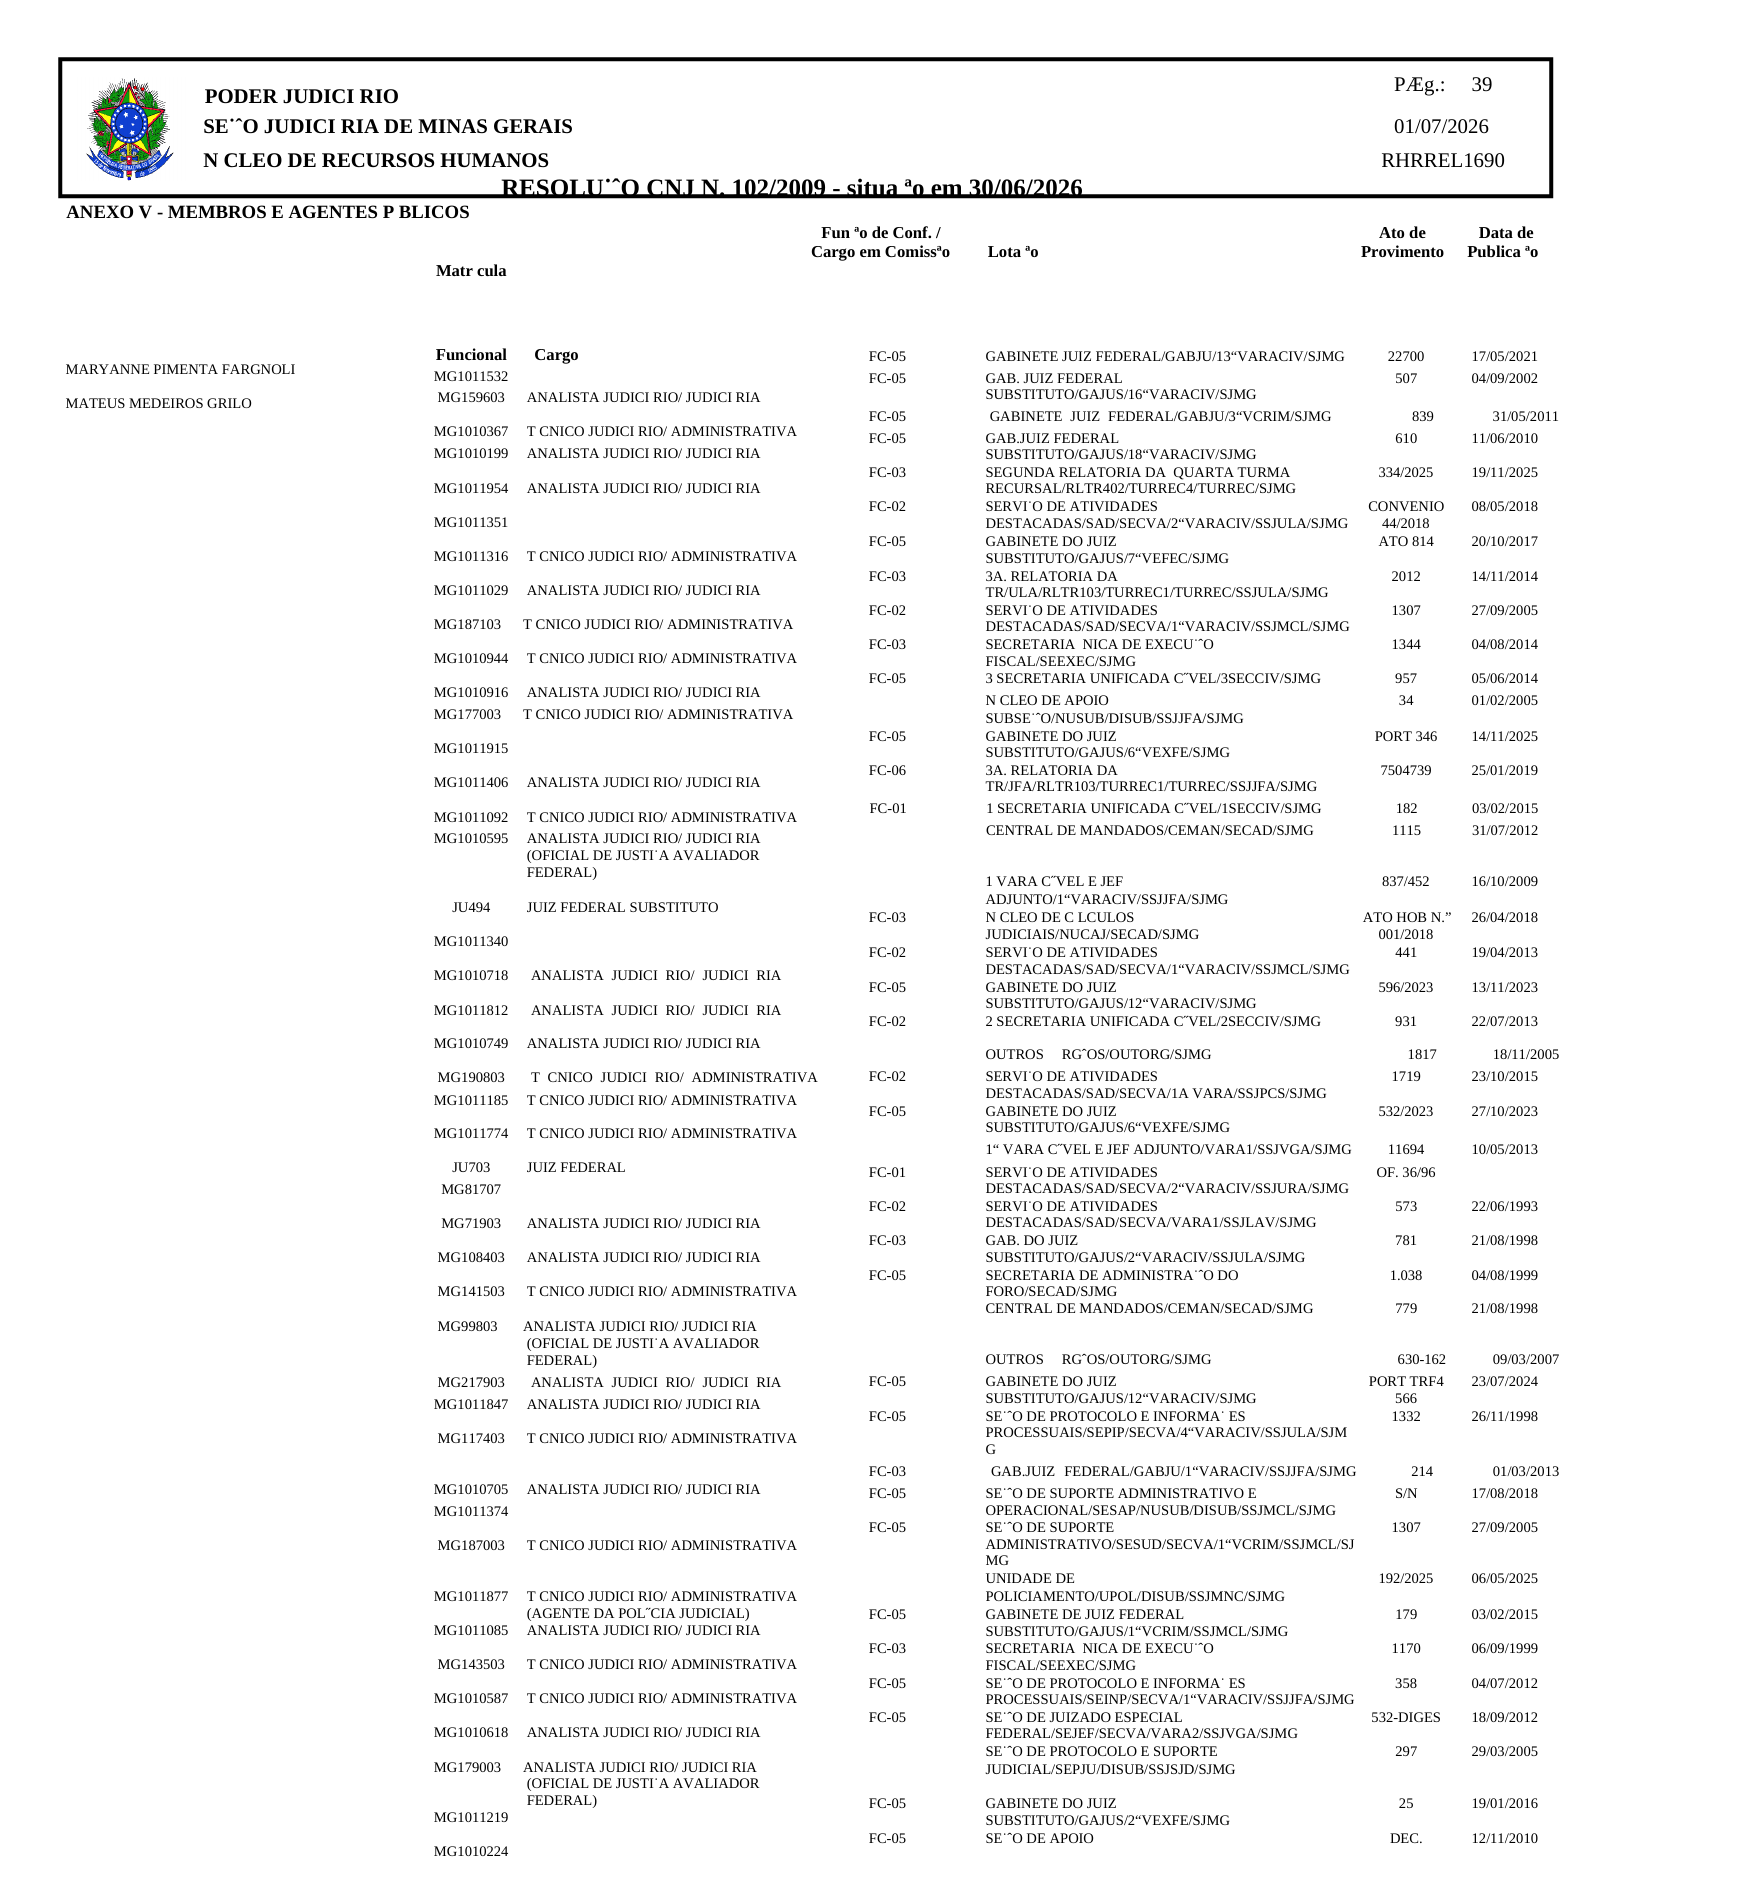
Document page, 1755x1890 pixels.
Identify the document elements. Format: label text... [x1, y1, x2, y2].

text SUBSTITUTO/GAJUS/7“VEFEC/SJMG [985, 550, 1559, 566]
text TR/ULA/RLTR103/TURREC1/TURREC/SSJULA/SJMG [985, 584, 1559, 601]
text SUBSTITUTO/GAJUS/12“VARACIV/SJMG 566 [985, 1390, 1559, 1407]
text FC-05 SE˙ˆO DE SUPORTE 1307 27/09/2005 [869, 1518, 1559, 1536]
text MG1010367 T CNICO JUDICI RIO/ ADMINISTRATIVA MG1010199 ANALISTA JUDICI RIO/ JUDICI RIA [434, 417, 818, 462]
text (AGENTE DA POL˝CIA JUDICIAL) MG1011085 ANALISTA JUDICI RIO/ JUDICI RIA [434, 1604, 782, 1638]
text FC-03 GAB.JUIZ FEDERAL/GABJU/1“VARACIV/SSJJFA/SJMG 214 01/03/2013 FC-05 SE˙ˆO DE SUPORTE ADMINISTRATIVO E S/N 17/08/2018 [869, 1458, 1559, 1502]
text FC-05 GABINETE DO JUIZ 532/2023 27/10/2023 [869, 1101, 1559, 1119]
text FC-01 1 SECRETARIA UNIFICADA C˝VEL/1SECCIV/SJMG 182 03/02/2015 CENTRAL DE MANDADOS/CEMAN/SECAD/SJMG 1115 31/07/2012 [869, 795, 1538, 839]
text TR/JFA/RLTR103/TURREC1/TURREC/SSJJFA/SJMG [985, 779, 1559, 795]
text SUBSTITUTO/GAJUS/6“VEXFE/SJMG [985, 745, 1559, 761]
text MG1011219 [434, 1809, 818, 1825]
text MG117403 T CNICO JUDICI RIO/ ADMINISTRATIVA [437, 1430, 818, 1446]
text MG71903 ANALISTA JUDICI RIO/ JUDICI RIA MG108403 ANALISTA JUDICI RIO/ JUDICI RIA MG141503 T CNICO JUDICI RIO/ ADMINISTRATIVA MG99803 ANALISTA JUDICI RIO/ JUDICI RIA [437, 1197, 818, 1334]
text MG81707 [441, 1181, 818, 1197]
text FC-05 3 SECRETARIA UNIFICADA C˝VEL/3SECCIV/SJMG 957 05/06/2014 [869, 669, 1559, 687]
text SUBSTITUTO/GAJUS/2“VEXFE/SJMG [985, 1812, 1559, 1828]
text MG1011316 T CNICO JUDICI RIO/ ADMINISTRATIVA MG1011029 ANALISTA JUDICI RIO/ JUDICI RIA MG187103 T CNICO JUDICI RIO/ ADMINISTRATIVA MG1010944 T CNICO JUDICI RIO/ ADMINISTRATIVA [434, 531, 818, 667]
text FEDERAL/SEJEF/SECVA/VARA2/SSJVGA/SJMG [985, 1725, 1559, 1742]
text FORO/SECAD/SJMG [985, 1283, 1559, 1299]
text FC-05 GAB. JUIZ FEDERAL 507 04/09/2002 [869, 368, 1559, 386]
text SE˙ˆO DE PROTOCOLO E SUPORTE 297 29/03/2005 JUDICIAL/SEPJU/DISUB/SSJSJD/SJMG [985, 1742, 1559, 1777]
text FC-03 SECRETARIA NICA DE EXECU˙ˆO 1170 06/09/1999 [869, 1639, 1559, 1657]
text FC-05 GABINETE JUIZ FEDERAL/GABJU/3“VCRIM/SJMG 839 31/05/2011 FC-05 GAB.JUIZ FEDERAL 610 11/06/2010 [869, 403, 1559, 446]
text FC-02 SERVI˙O DE ATIVIDADES 1307 27/09/2005 [869, 601, 1559, 618]
text FC-03 3A. RELATORIA DA 2012 14/11/2014 [869, 566, 1559, 584]
text MG1011954 ANALISTA JUDICI RIO/ JUDICI RIA MG1011351 [434, 462, 782, 531]
text FC-05 SE˙ˆO DE PROTOCOLO E INFORMA˙ ES 358 04/07/2012 [869, 1673, 1559, 1691]
picture [54, 53, 1557, 201]
text FC-05 SECRETARIA DE ADMINISTRA˙ˆO DO 1.038 04/08/1999 [869, 1265, 1559, 1283]
text CENTRAL DE MANDADOS/CEMAN/SECAD/SJMG 779 21/08/1998 [985, 1299, 1559, 1317]
text FC-05 GABINETE DO JUIZ 25 19/01/2016 [869, 1794, 1559, 1812]
text G [985, 1442, 1559, 1458]
text FC-02 SERVI˙O DE ATIVIDADES 441 19/04/2013 [869, 943, 1559, 961]
text FC-03 N CLEO DE C LCULOS ATO HOB N.” 26/04/2018 [869, 908, 1559, 926]
text SUBSTITUTO/GAJUS/16“VARACIV/SJMG [985, 386, 1559, 403]
text 1“ VARA C˝VEL E JEF ADJUNTO/VARA1/SSJVGA/SJMG 11694 10/05/2013 FC-01 SERVI˙O DE ATIVIDADES OF. 36/96 [869, 1136, 1559, 1180]
text DESTACADAS/SAD/SECVA/1“VARACIV/SSJMCL/SJMG [985, 619, 1559, 635]
text FC-05 SE˙ˆO DE JUIZADO ESPECIAL 532-DIGES 18/09/2012 [869, 1707, 1559, 1725]
text MG143503 T CNICO JUDICI RIO/ ADMINISTRATIVA MG1010587 T CNICO JUDICI RIO/ ADMINISTRATIVA MG1010618 ANALISTA JUDICI RIO/ JUDICI RIA MG179003 ANALISTA JUDICI RIO/ JUDICI RIA [434, 1638, 818, 1775]
text PROCESSUAIS/SEINP/SECVA/1“VARACIV/SSJJFA/SJMG [985, 1691, 1559, 1707]
text OPERACIONAL/SESAP/NUSUB/DISUB/SSJMCL/SJMG [985, 1502, 1559, 1518]
text 1 VARA C˝VEL E JEF 837/452 16/10/2009 ADJUNTO/1“VARACIV/SSJJFA/SJMG [985, 871, 1559, 908]
text MG1010595 ANALISTA JUDICI RIO/ JUDICI RIA [434, 830, 818, 847]
text FC-05 GABINETE DO JUIZ 596/2023 13/11/2023 [869, 977, 1559, 995]
text UNIDADE DE 192/2025 06/05/2025 POLICIAMENTO/UPOL/DISUB/SSJMNC/SJMG [985, 1569, 1559, 1605]
text FC-02 2 SECRETARIA UNIFICADA C˝VEL/2SECCIV/SJMG 931 22/07/2013 [869, 1012, 1559, 1029]
text MG1010224 [434, 1843, 818, 1859]
text (OFICIAL DE JUSTI˙A AVALIADOR FEDERAL) [527, 1334, 780, 1368]
text JU494 JUIZ FEDERAL SUBSTITUTO MG1011340 [434, 881, 739, 950]
text ADMINISTRATIVO/SESUD/SECVA/1“VCRIM/SSJMCL/SJ [985, 1536, 1559, 1552]
text FC-02 SERVI˙O DE ATIVIDADES 573 22/06/1993 [869, 1197, 1559, 1214]
text SUBSTITUTO/GAJUS/6“VEXFE/SJMG [985, 1119, 1559, 1136]
text SUBSTITUTO/GAJUS/2“VARACIV/SSJULA/SJMG [985, 1249, 1559, 1265]
text DESTACADAS/SAD/SECVA/VARA1/SSJLAV/SJMG [985, 1215, 1559, 1231]
text MG1010718 ANALISTA JUDICI RIO/ JUDICI RIA MG1011812 ANALISTA JUDICI RIO/ JUDICI RIA MG1010749 ANALISTA JUDICI RIO/ JUDICI RIA [434, 950, 782, 1052]
text SUBSTITUTO/GAJUS/12“VARACIV/SJMG [985, 996, 1559, 1012]
text FC-05 GABINETE DO JUIZ PORT 346 14/11/2025 [869, 727, 1559, 744]
text MG1010916 ANALISTA JUDICI RIO/ JUDICI RIA MG177003 T CNICO JUDICI RIO/ ADMINISTRATIVA [434, 679, 818, 723]
text MG1010705 ANALISTA JUDICI RIO/ JUDICI RIA MG1011374 [434, 1475, 782, 1519]
text MG217903 ANALISTA JUDICI RIO/ JUDICI RIA MG1011847 ANALISTA JUDICI RIO/ JUDICI RIA [434, 1368, 782, 1412]
text (OFICIAL DE JUSTI˙A AVALIADOR FEDERAL) [527, 847, 780, 881]
text DESTACADAS/SAD/SECVA/1“VARACIV/SSJMCL/SJMG [985, 961, 1559, 977]
text MG1011774 T CNICO JUDICI RIO/ ADMINISTRATIVA [434, 1126, 818, 1142]
text FC-03 SECRETARIA NICA DE EXECU˙ˆO 1344 04/08/2014 [869, 635, 1559, 653]
text FC-03 SEGUNDA RELATORIA DA QUARTA TURMA 334/2025 19/11/2025 [869, 463, 1559, 481]
text MG187003 T CNICO JUDICI RIO/ ADMINISTRATIVA [437, 1537, 818, 1553]
text FC-05 SE˙ˆO DE APOIO DEC. 12/11/2010 [869, 1828, 1559, 1846]
text MG1011532 [434, 368, 818, 384]
text JUDICIAIS/NUCAJ/SECAD/SJMG 001/2018 [985, 926, 1559, 943]
text JU703 JUIZ FEDERAL [452, 1159, 818, 1176]
text DESTACADAS/SAD/SECVA/2“VARACIV/SSJULA/SJMG 44/2018 [985, 515, 1559, 532]
text FC-06 3A. RELATORIA DA 7504739 25/01/2019 [869, 761, 1559, 779]
text FISCAL/SEEXEC/SJMG [985, 1657, 1559, 1673]
text DESTACADAS/SAD/SECVA/2“VARACIV/SSJURA/SJMG [985, 1181, 1559, 1197]
text MG159603 ANALISTA JUDICI RIO/ JUDICI RIA [437, 389, 818, 406]
text MG190803 T CNICO JUDICI RIO/ ADMINISTRATIVA MG1011185 T CNICO JUDICI RIO/ ADMINISTRATIVA [434, 1064, 818, 1108]
text RECURSAL/RLTR402/TURREC4/TURREC/SJMG [985, 481, 1559, 497]
text FC-02 SERVI˙O DE ATIVIDADES CONVENIO 08/05/2018 [869, 497, 1559, 515]
text FC-03 GAB. DO JUIZ 781 21/08/1998 [869, 1231, 1559, 1249]
text SUBSTITUTO/GAJUS/1“VCRIM/SSJMCL/SJMG [985, 1623, 1559, 1639]
text MG1011406 ANALISTA JUDICI RIO/ JUDICI RIA MG1011092 T CNICO JUDICI RIO/ ADMINISTRATIVA [434, 757, 818, 825]
text MG1011915 [434, 741, 818, 757]
text (OFICIAL DE JUSTI˙A AVALIADOR [527, 1775, 818, 1791]
text FC-05 GABINETE DE JUIZ FEDERAL 179 03/02/2015 [869, 1605, 1559, 1623]
text DESTACADAS/SAD/SECVA/1A VARA/SSJPCS/SJMG [985, 1085, 1559, 1101]
text Funcional Cargo [436, 344, 818, 364]
text MG1011877 T CNICO JUDICI RIO/ ADMINISTRATIVA [434, 1588, 818, 1604]
text MARYANNE PIMENTA FARGNOLI MATEUS MEDEIROS GRILO [65, 344, 316, 412]
text SUBSTITUTO/GAJUS/18“VARACIV/SJMG [985, 447, 1559, 463]
text PROCESSUAIS/SEPIP/SECVA/4“VARACIV/SSJULA/SJM [985, 1425, 1559, 1441]
text N CLEO DE APOIO 34 01/02/2005 SUBSE˙ˆO/NUSUB/DISUB/SSJJFA/SJMG [985, 690, 1559, 727]
text OUTROS RGˆOS/OUTORG/SJMG 1817 18/11/2005 FC-02 SERVI˙O DE ATIVIDADES 1719 23/10/2015 [869, 1041, 1559, 1085]
text FC-05 GABINETE DO JUIZ ATO 814 20/10/2017 [869, 532, 1559, 550]
text FISCAL/SEEXEC/SJMG [985, 653, 1559, 669]
text FC-05 GABINETE JUIZ FEDERAL/GABJU/13“VARACIV/SJMG 22700 17/05/2021 [869, 347, 1559, 364]
text OUTROS RGˆOS/OUTORG/SJMG 630-162 09/03/2007 FC-05 GABINETE DO JUIZ PORT TRF4 23/07/2024 [869, 1346, 1559, 1390]
text FC-05 SE˙ˆO DE PROTOCOLO E INFORMA˙ ES 1332 26/11/1998 [869, 1407, 1559, 1424]
text FEDERAL) [527, 1792, 818, 1808]
text MG [985, 1553, 1559, 1569]
